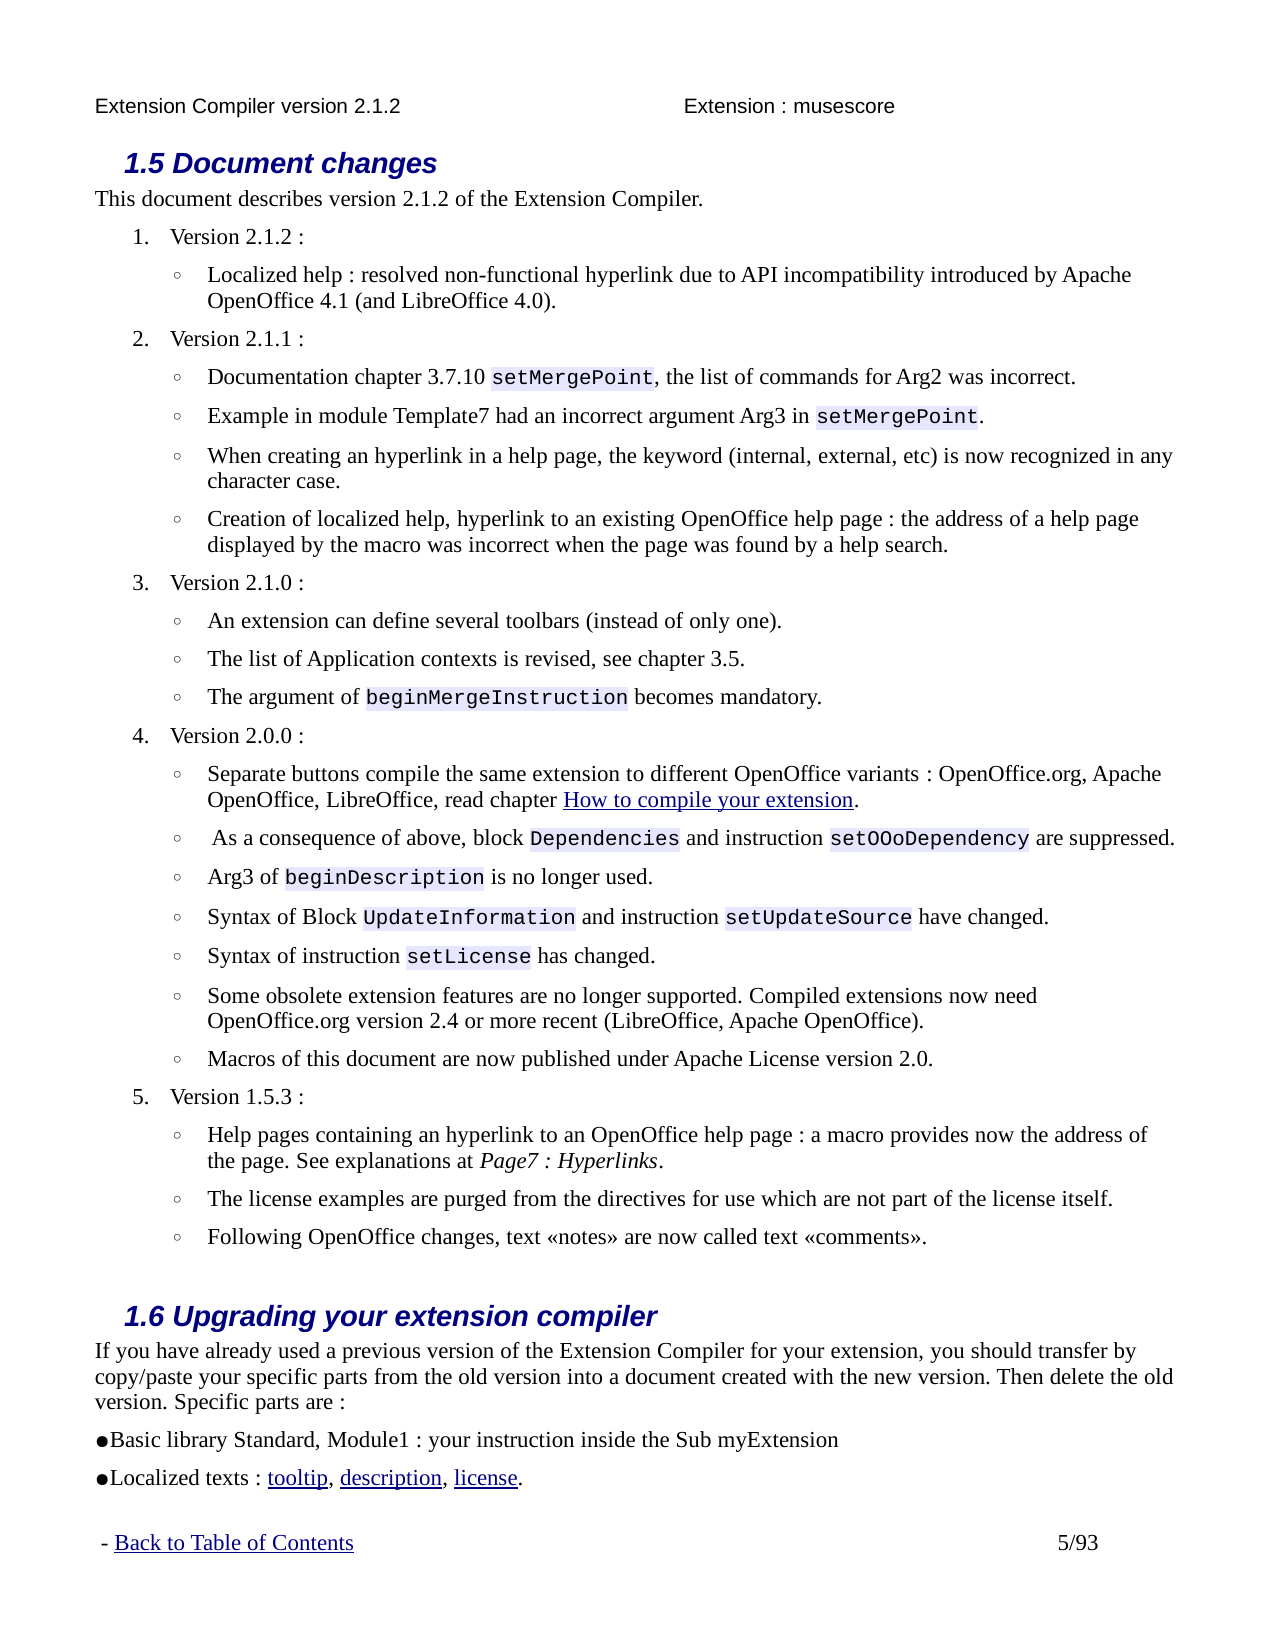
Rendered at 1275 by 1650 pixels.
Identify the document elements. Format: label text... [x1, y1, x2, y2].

list Version 2.1.2 : [132, 224, 1181, 249]
list Macros of this document are now published under Apache License version 2.0. [169, 1046, 1181, 1072]
list Version 1.5.3 : [132, 1084, 1181, 1110]
list The list of Application contexts is revised, see chapter 3.5. [169, 646, 1181, 671]
list Localized texts : tooltip, description, license. [94, 1465, 1181, 1491]
list Help pages containing an hyperlink to an OpenOffice help page : a macro provides now the address of the page. See explanations at Page7 : Hyperlinks. [169, 1122, 1181, 1173]
list An extension can define several toolbars (instead of only one). [169, 608, 1181, 633]
list The license examples are purged from the directives for use which are not part of the license itself. [169, 1186, 1181, 1211]
text If you have already used a previous version of the Extension Compiler for your extension, you should transfer by copy/paste your specific parts from the old version into a document created with the new version. Then delete the old version. Specific parts are : [94, 1338, 1181, 1415]
list As a consequence of above, block Dependencies and instruction setOOoDependency are suppressed. [169, 825, 1181, 852]
list When creating an hyperlink in a help page, the keyword (internal, external, etc) is now recognized in any character case. [169, 442, 1181, 493]
list Version 2.1.1 : [132, 326, 1181, 351]
list Example in module Template7 had an incorrect argument Arg3 in setMergePoint. [169, 403, 1181, 430]
list Syntax of instruction setLicense has changed. [169, 943, 1181, 970]
list Version 2.1.0 : [132, 569, 1181, 595]
list Creation of localized help, hyperlink to an existing OpenOffice help page : the address of a help page displayed by the macro was incorrect when the page was found by a help search. [169, 506, 1181, 557]
subtitle Document changes [124, 147, 1181, 180]
list Basic library Standard, Module1 : your instruction inside the Sub myExtension [94, 1427, 1181, 1453]
text This document describes version 2.1.2 of the Extension Compiler. [94, 186, 1181, 211]
list Separate buttons compile the same extension to different OpenOffice variants : OpenOffice.org, Apache OpenOffice, LibreOffice, read chapter How to compile your extension. [169, 761, 1181, 812]
list Some obsolete extension features are no longer supported. Compiled extensions now need OpenOffice.org version 2.4 or more recent (LibreOffice, Apache OpenOffice). [169, 983, 1181, 1034]
list Documentation chapter 3.7.10 setMergePoint, the list of commands for Arg2 was incorrect. [169, 363, 1181, 391]
list Syntax of Block UpdateInformation and instruction setUpdateSource have changed. [169, 904, 1181, 931]
subtitle Upgrading your extension compiler [124, 1300, 1181, 1332]
list Version 2.0.0 : [132, 723, 1181, 749]
list Following OpenOffice changes, text «notes» are now called text «comments». [169, 1224, 1181, 1249]
list The argument of beginMergeInstruction becomes mandatory. [169, 684, 1181, 711]
list Localized help : resolved non-functional hyperlink due to API incompatibility introduced by Apache OpenOffice 4.1 (and LibreOffice 4.0). [169, 262, 1181, 313]
list Arg3 of beginDescription is no longer used. [169, 864, 1181, 891]
